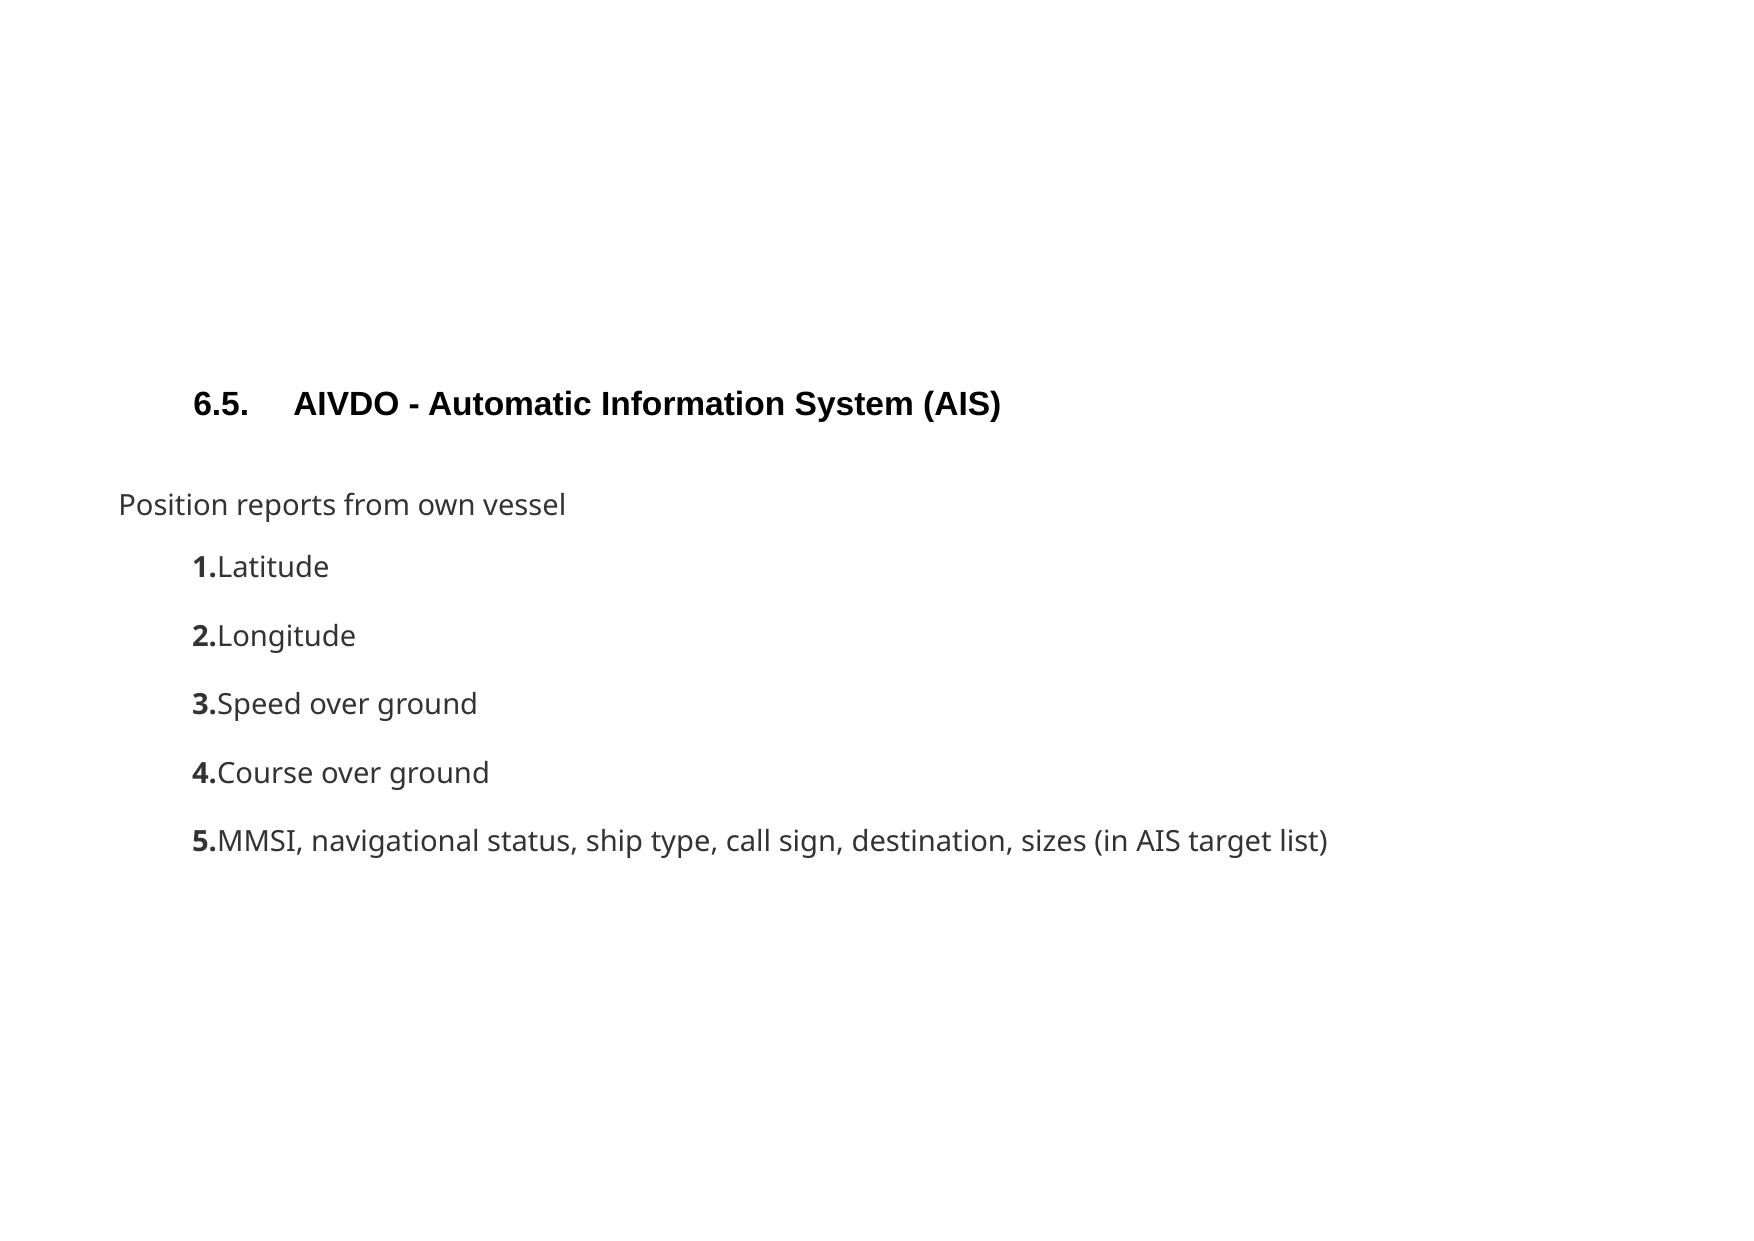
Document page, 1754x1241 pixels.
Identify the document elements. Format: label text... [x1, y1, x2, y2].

subtitle AIVDO - Automatic Information System (AIS) [193, 384, 1636, 423]
list Latitude [118, 547, 1636, 586]
list MMSI, navigational status, ship type, call sign, destination, sizes (in AIS target list) [118, 820, 1636, 860]
list Longitude [118, 615, 1636, 655]
list Speed over ground [118, 683, 1636, 723]
list Course over ground [118, 752, 1636, 792]
text Position reports from own vessel [118, 484, 1636, 524]
